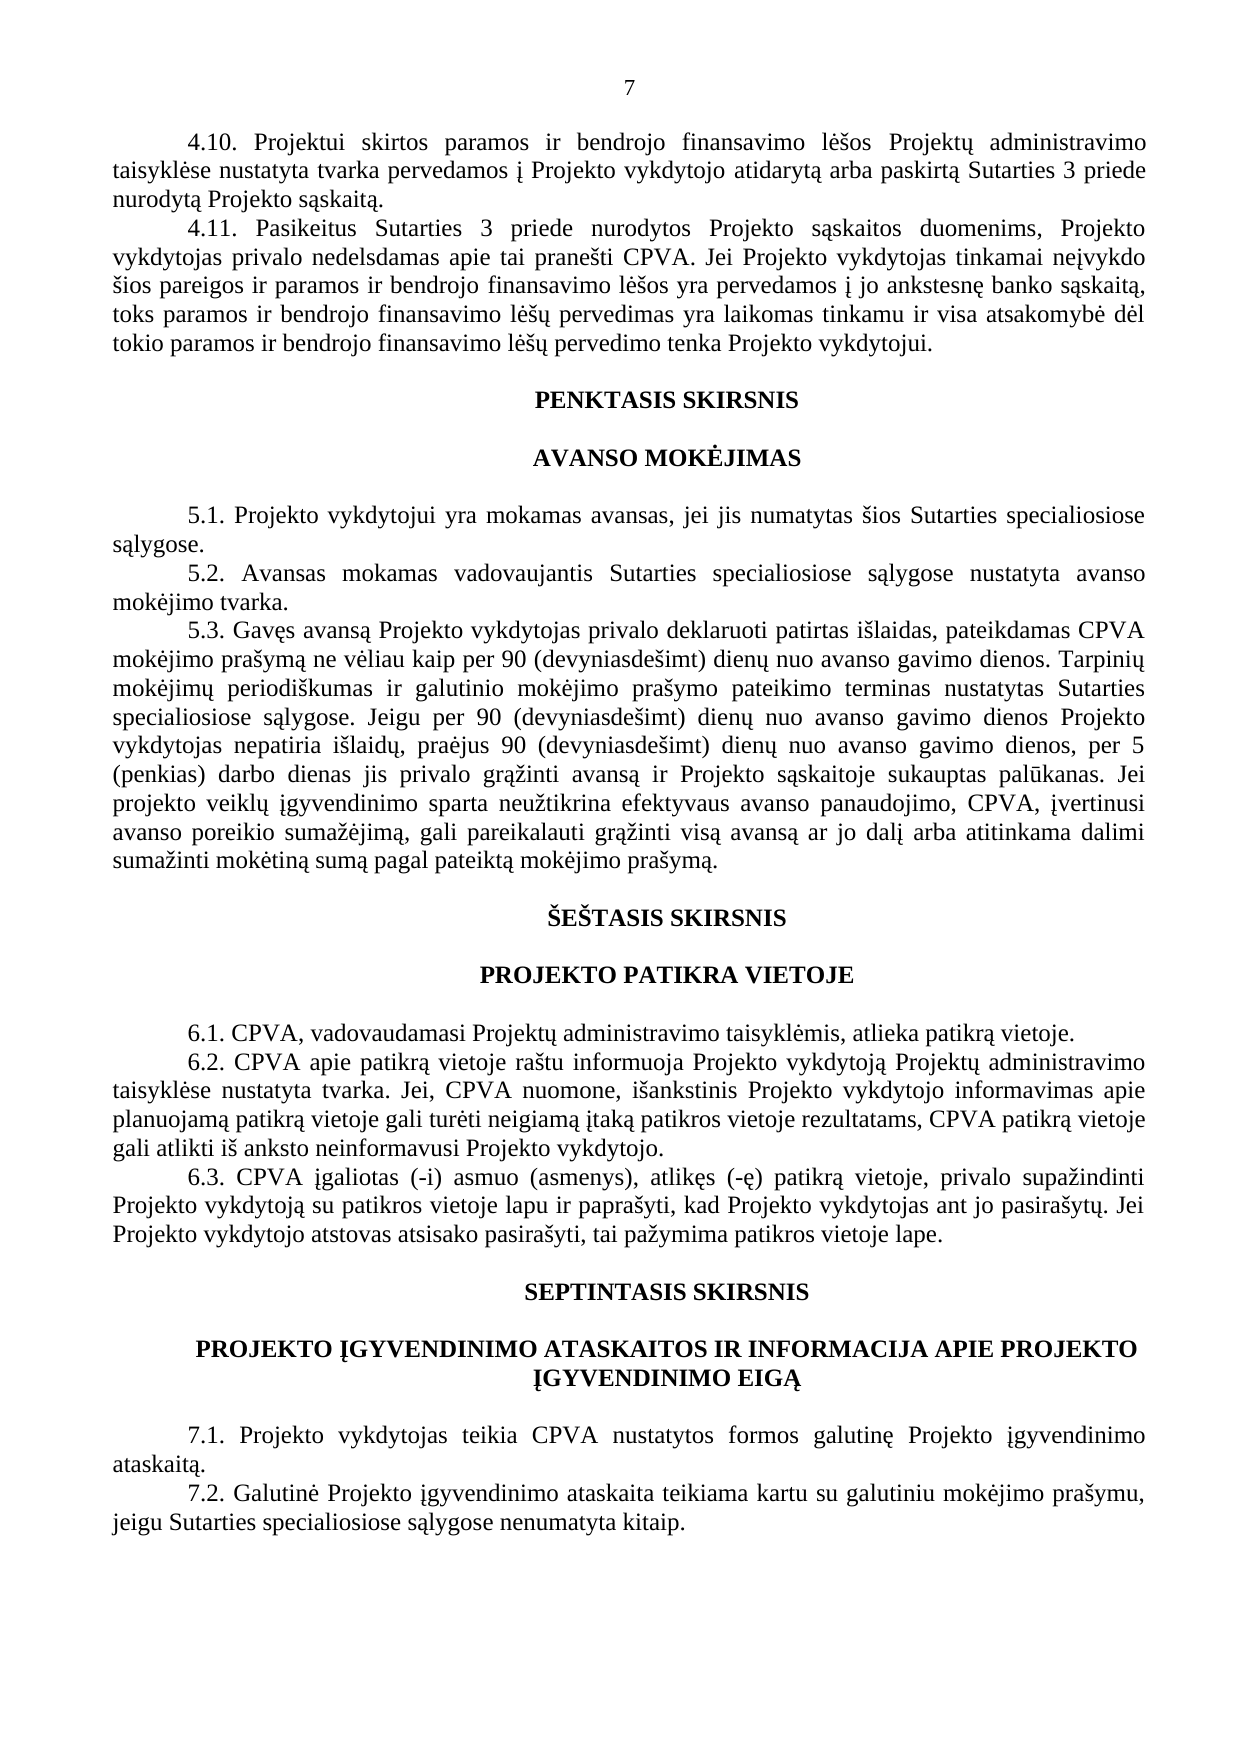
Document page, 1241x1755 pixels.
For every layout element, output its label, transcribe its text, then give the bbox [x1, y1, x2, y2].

text 7.2. Galutinė Projekto įgyvendinimo ataskaita teikiama kartu su galutiniu mokėjimo prašymu, jeigu Sutarties specialiosiose sąlygose nenumatyta kitaip. [112, 1478, 1146, 1535]
text PROJEKTO ĮGYVENDINIMO ATASKAITOS IR INFORMACIJA APIE PROJEKTO ĮGYVENDINIMO EIGĄ [187, 1334, 1146, 1392]
text PENKTASIS SKIRSNIS [187, 385, 1146, 414]
text 7.1. Projekto vykdytojas teikia CPVA nustatytos formos galutinę Projekto įgyvendinimo ataskaitą. [112, 1420, 1146, 1478]
text AVANSO MOKĖJIMAS [187, 443, 1146, 472]
text 6.1. CPVA, vadovaudamasi Projektų administravimo taisyklėmis, atlieka patikrą vietoje. [112, 1018, 1146, 1047]
text 4.10. Projektui skirtos paramos ir bendrojo finansavimo lėšos Projektų administravimo taisyklėse nustatyta tvarka pervedamos į Projekto vykdytojo atidarytą arba paskirtą Sutarties 3 priede nurodytą Projekto sąskaitą. [112, 127, 1146, 213]
text 5.1. Projekto vykdytojui yra mokamas avansas, jei jis numatytas šios Sutarties specialiosiose sąlygose. [112, 500, 1146, 558]
text 4.11. Pasikeitus Sutarties 3 priede nurodytos Projekto sąskaitos duomenims, Projekto vykdytojas privalo nedelsdamas apie tai pranešti CPVA. Jei Projekto vykdytojas tinkamai neįvykdo šios pareigos ir paramos ir bendrojo finansavimo lėšos yra pervedamos į jo ankstesnę banko sąskaitą, toks paramos ir bendrojo finansavimo lėšų pervedimas yra laikomas tinkamu ir visa atsakomybė dėl tokio paramos ir bendrojo finansavimo lėšų pervedimo tenka Projekto vykdytojui. [112, 213, 1146, 357]
text ŠEŠTASIS SKIRSNIS [187, 903, 1146, 932]
text 6.3. CPVA įgaliotas (-i) asmuo (asmenys), atlikęs (-ę) patikrą vietoje, privalo supažindinti Projekto vykdytoją su patikros vietoje lapu ir paprašyti, kad Projekto vykdytojas ant jo pasirašytų. Jei Projekto vykdytojo atstovas atsisako pasirašyti, tai pažymima patikros vietoje lape. [112, 1162, 1146, 1248]
text 5.2. Avansas mokamas vadovaujantis Sutarties specialiosiose sąlygose nustatyta avanso mokėjimo tvarka. [112, 558, 1146, 615]
text 5.3. Gavęs avansą Projekto vykdytojas privalo deklaruoti patirtas išlaidas, pateikdamas CPVA mokėjimo prašymą ne vėliau kaip per 90 (devyniasdešimt) dienų nuo avanso gavimo dienos. Tarpinių mokėjimų periodiškumas ir galutinio mokėjimo prašymo pateikimo terminas nustatytas Sutarties specialiosiose sąlygose. Jeigu per 90 (devyniasdešimt) dienų nuo avanso gavimo dienos Projekto vykdytojas nepatiria išlaidų, praėjus 90 (devyniasdešimt) dienų nuo avanso gavimo dienos, per 5 (penkias) darbo dienas jis privalo grąžinti avansą ir Projekto sąskaitoje sukauptas palūkanas. Jei projekto veiklų įgyvendinimo sparta neužtikrina efektyvaus avanso panaudojimo, CPVA, įvertinusi avanso poreikio sumažėjimą, gali pareikalauti grąžinti visą avansą ar jo dalį arba atitinkama dalimi sumažinti mokėtiną sumą pagal pateiktą mokėjimo prašymą. [112, 615, 1146, 874]
text 6.2. CPVA apie patikrą vietoje raštu informuoja Projekto vykdytoją Projektų administravimo taisyklėse nustatyta tvarka. Jei, CPVA nuomone, išankstinis Projekto vykdytojo informavimas apie planuojamą patikrą vietoje gali turėti neigiamą įtaką patikros vietoje rezultatams, CPVA patikrą vietoje gali atlikti iš anksto neinformavusi Projekto vykdytojo. [112, 1047, 1146, 1162]
text PROJEKTO PATIKRA VIETOJE [187, 960, 1146, 989]
text SEPTINTASIS SKIRSNIS [187, 1277, 1146, 1305]
